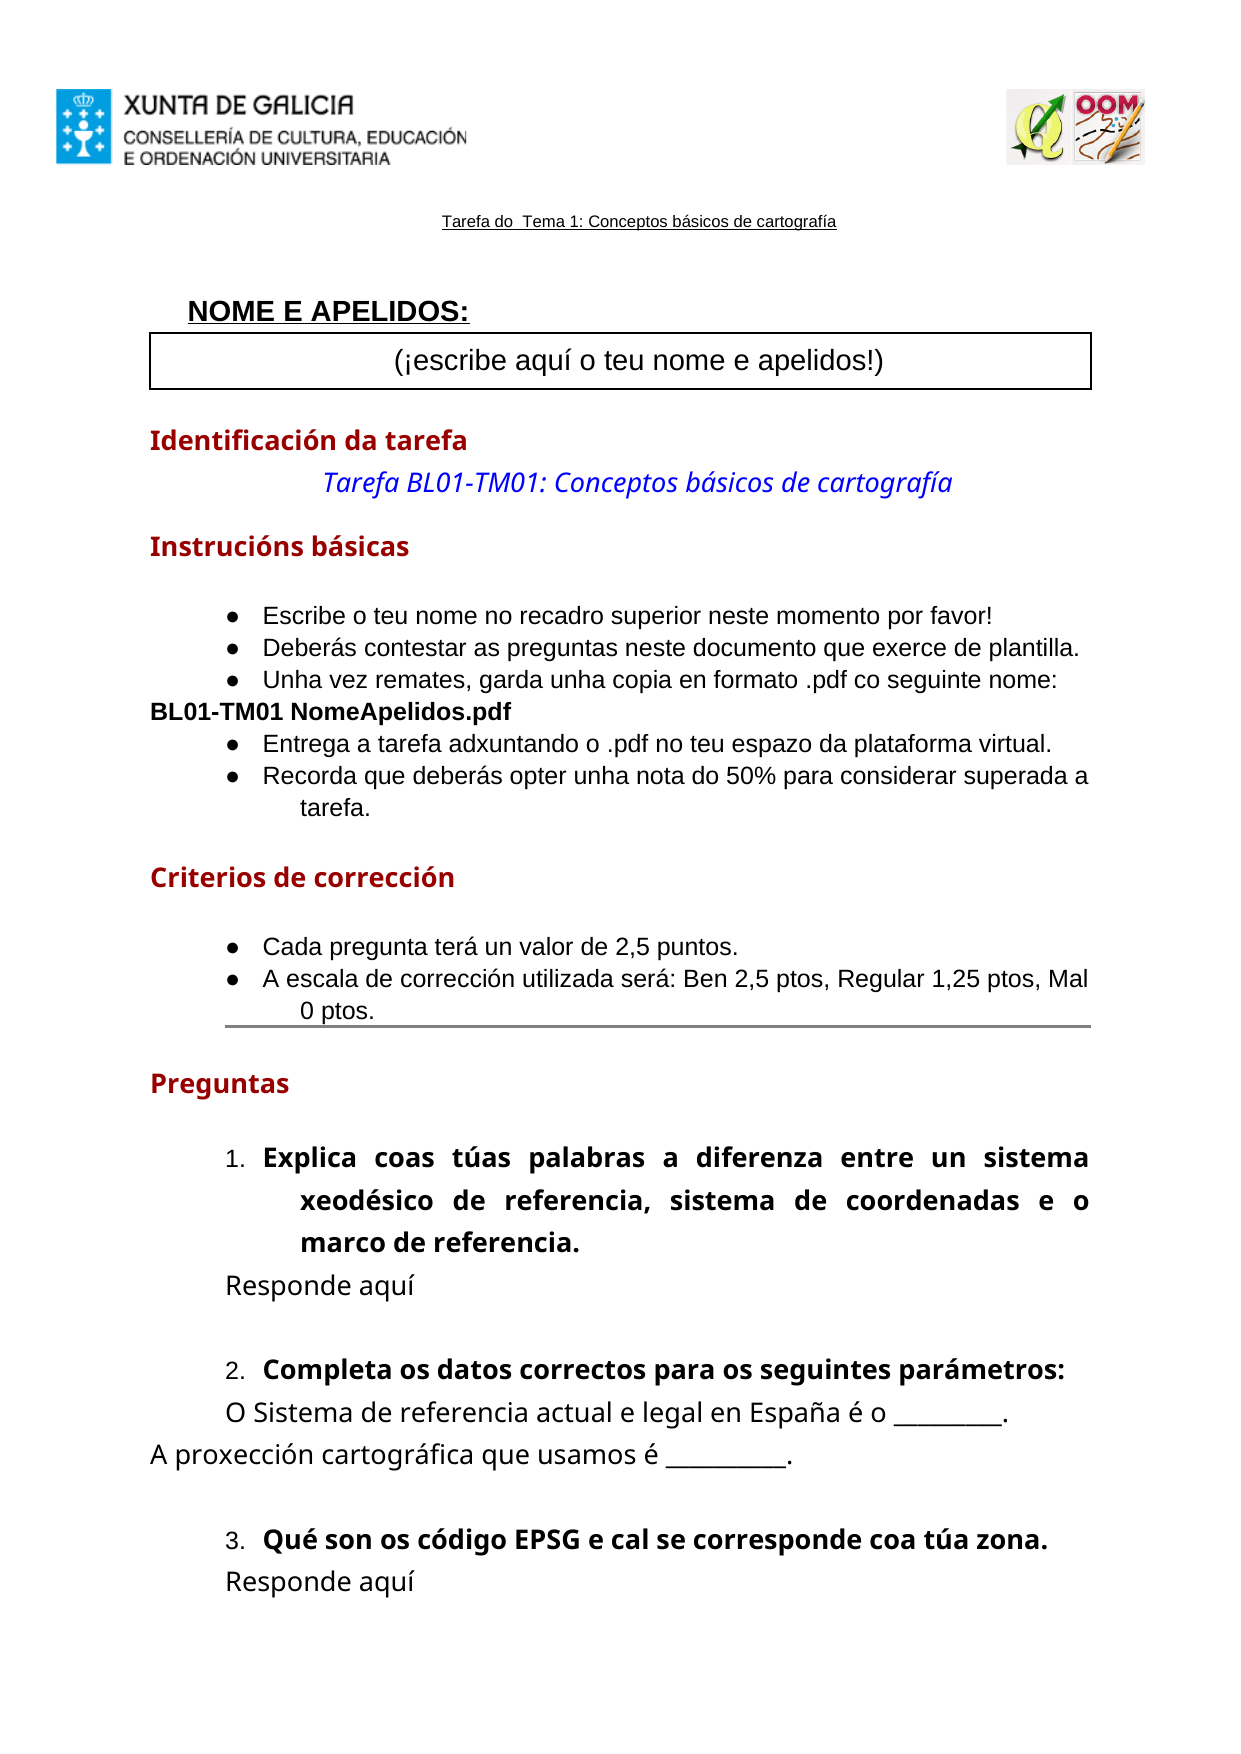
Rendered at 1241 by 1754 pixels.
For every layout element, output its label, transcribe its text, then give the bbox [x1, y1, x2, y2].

subtitle Instrucións básicas [150, 527, 1091, 564]
list Explica coas túas palabras a diferenza entre un sistema xeodésico de referencia, sistema de coordenadas e o marco de referencia. [225, 1139, 1091, 1260]
picture [75, 121, 93, 156]
text BL01-TM01 NomeApelidos.pdf [150, 698, 1091, 726]
picture [74, 93, 93, 106]
table_header (¡escribe aquí o teu nome e apelidos!) [151, 334, 1090, 387]
text A proxección cartográfica que usamos é __________. [150, 1436, 1091, 1472]
subtitle Preguntas [150, 1064, 1091, 1101]
picture [95, 142, 104, 151]
list Entrega a tarefa adxuntando o .pdf no teu espazo da plataforma virtual. [225, 730, 1091, 758]
picture [63, 110, 71, 118]
picture [56, 89, 467, 165]
list Escribe o teu nome no recadro superior neste momento por favor! [225, 602, 1091, 629]
picture [96, 126, 104, 134]
list Unha vez remates, garda unha copia en formato .pdf co seguinte nome: [225, 666, 1091, 694]
picture [1006, 89, 1146, 165]
list Cada pregunta terá un valor de 2,5 puntos. [225, 933, 1091, 961]
picture [63, 126, 71, 134]
picture [95, 110, 104, 118]
subtitle Identificación da tarefa [150, 422, 1091, 458]
picture [63, 142, 71, 151]
subtitle Criterios de corrección [150, 858, 1091, 895]
text Responde aquí [187, 1266, 1091, 1303]
list Qué son os código EPSG e cal se corresponde coa túa zona. [225, 1520, 1091, 1557]
list A escala de corrección utilizada será: Ben 2,5 ptos, Regular 1,25 ptos, Mal 0 ptos. [225, 965, 1091, 1025]
list Completa os datos correctos para os seguintes parámetros: [225, 1351, 1091, 1388]
subtitle Tarefa BL01-TM01: Conceptos básicos de cartografía [187, 464, 1091, 501]
list Recorda que deberás opter unha nota do 50% para considerar superada a tarefa. [225, 762, 1091, 822]
list Deberás contestar as preguntas neste documento que exerce de plantilla. [225, 634, 1091, 662]
picture [79, 110, 88, 118]
text Responde aquí [187, 1563, 1091, 1599]
text O Sistema de referencia actual e legal en España é o _________. [187, 1393, 1091, 1430]
text NOME E APELIDOS: [187, 294, 1091, 327]
